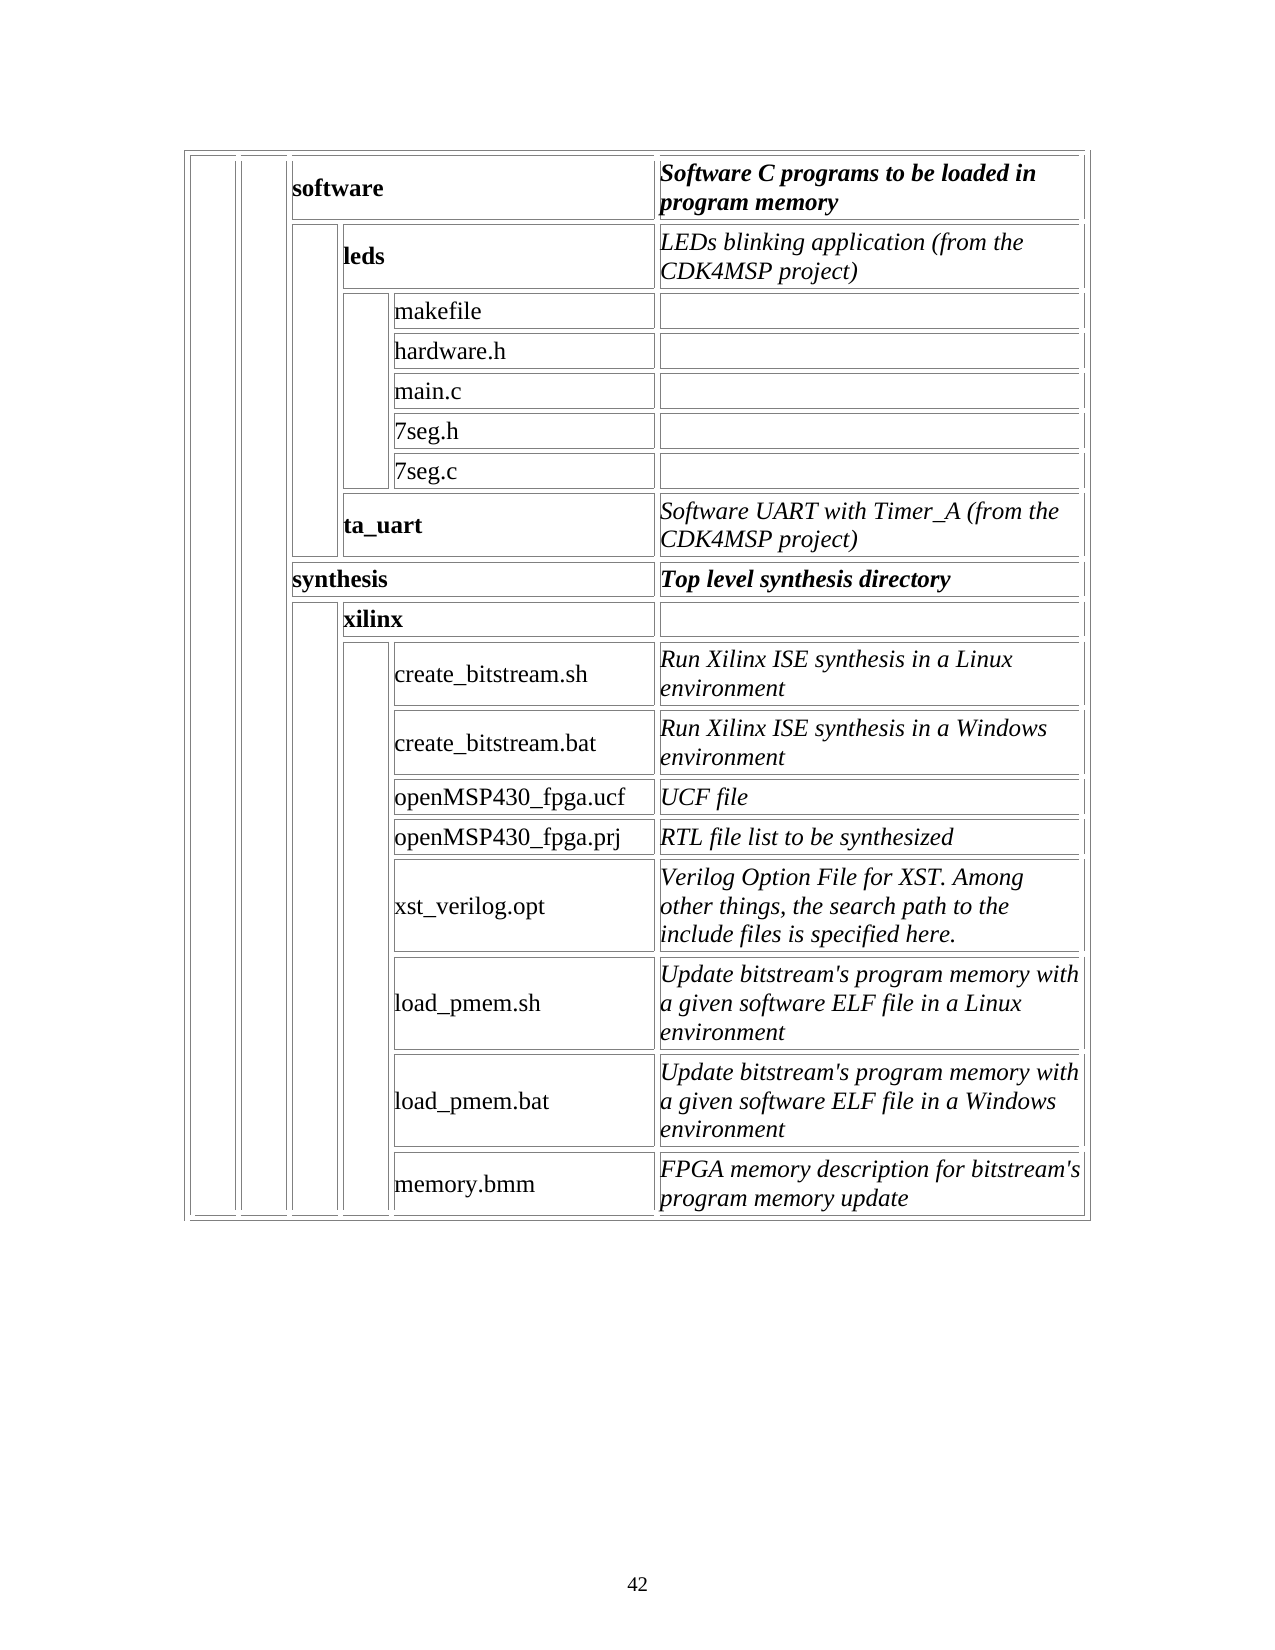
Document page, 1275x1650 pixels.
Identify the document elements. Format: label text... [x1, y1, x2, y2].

table_cell RTL file list to be synthesized [657, 814, 1087, 854]
table_cell ta_uart [340, 488, 657, 556]
table_cell memory.bmm [391, 1146, 657, 1215]
table_cell Run Xilinx ISE synthesis in a Windows environment [657, 705, 1087, 774]
table_cell Software C programs to be loaded in program memory [657, 150, 1087, 219]
table_cell xilinx [340, 596, 657, 636]
table_cell 7seg.c [391, 448, 657, 487]
table_cell UCF file [657, 774, 1087, 814]
table_cell openMSP430_fpga.prj [391, 814, 657, 854]
table_cell main.c [391, 368, 657, 407]
table_cell Software UART with Timer_A (from the CDK4MSP project) [657, 488, 1087, 556]
table_cell [238, 151, 289, 1215]
table_cell LEDs blinking application (from the CDK4MSP project) [657, 219, 1087, 287]
table_cell openMSP430_fpga.ucf [391, 774, 657, 814]
table_cell [657, 448, 1087, 487]
table_cell [657, 408, 1087, 447]
table_cell FPGA memory description for bitstream's program memory update [657, 1146, 1087, 1215]
table_cell create_bitstream.bat [391, 705, 657, 774]
table_cell Top level synthesis directory [657, 556, 1087, 596]
table_cell hardware.h [391, 328, 657, 367]
table_cell abcd [340, 636, 391, 1215]
table_cell xst_verilog.opt [391, 854, 657, 951]
table_cell [657, 596, 1087, 636]
table_cell synthesis [289, 556, 657, 596]
table_cell software [289, 151, 657, 219]
table_cell makefile [391, 288, 657, 327]
table_cell Verilog Option File for XST. Among other things, the search path to the include files is specified here. [657, 854, 1087, 951]
table_cell abcd [289, 596, 340, 1215]
table_cell create_bitstream.sh [391, 636, 657, 705]
table_cell [657, 328, 1087, 367]
table_cell load_pmem.bat [391, 1049, 657, 1146]
table_cell [187, 151, 238, 1215]
table_cell 7seg.h [391, 408, 657, 447]
table_cell Update bitstream's program memory with a given software ELF file in a Windows environment [657, 1049, 1087, 1146]
table_cell load_pmem.sh [391, 951, 657, 1049]
table_cell Update bitstream's program memory with a given software ELF file in a Linux environment [657, 951, 1087, 1049]
table_cell Run Xilinx ISE synthesis in a Linux environment [657, 636, 1087, 705]
table_cell [657, 288, 1087, 327]
table_cell leds [340, 219, 657, 287]
table_cell abcd [340, 288, 391, 487]
table_cell [657, 368, 1087, 407]
table_cell abcd [289, 219, 340, 556]
